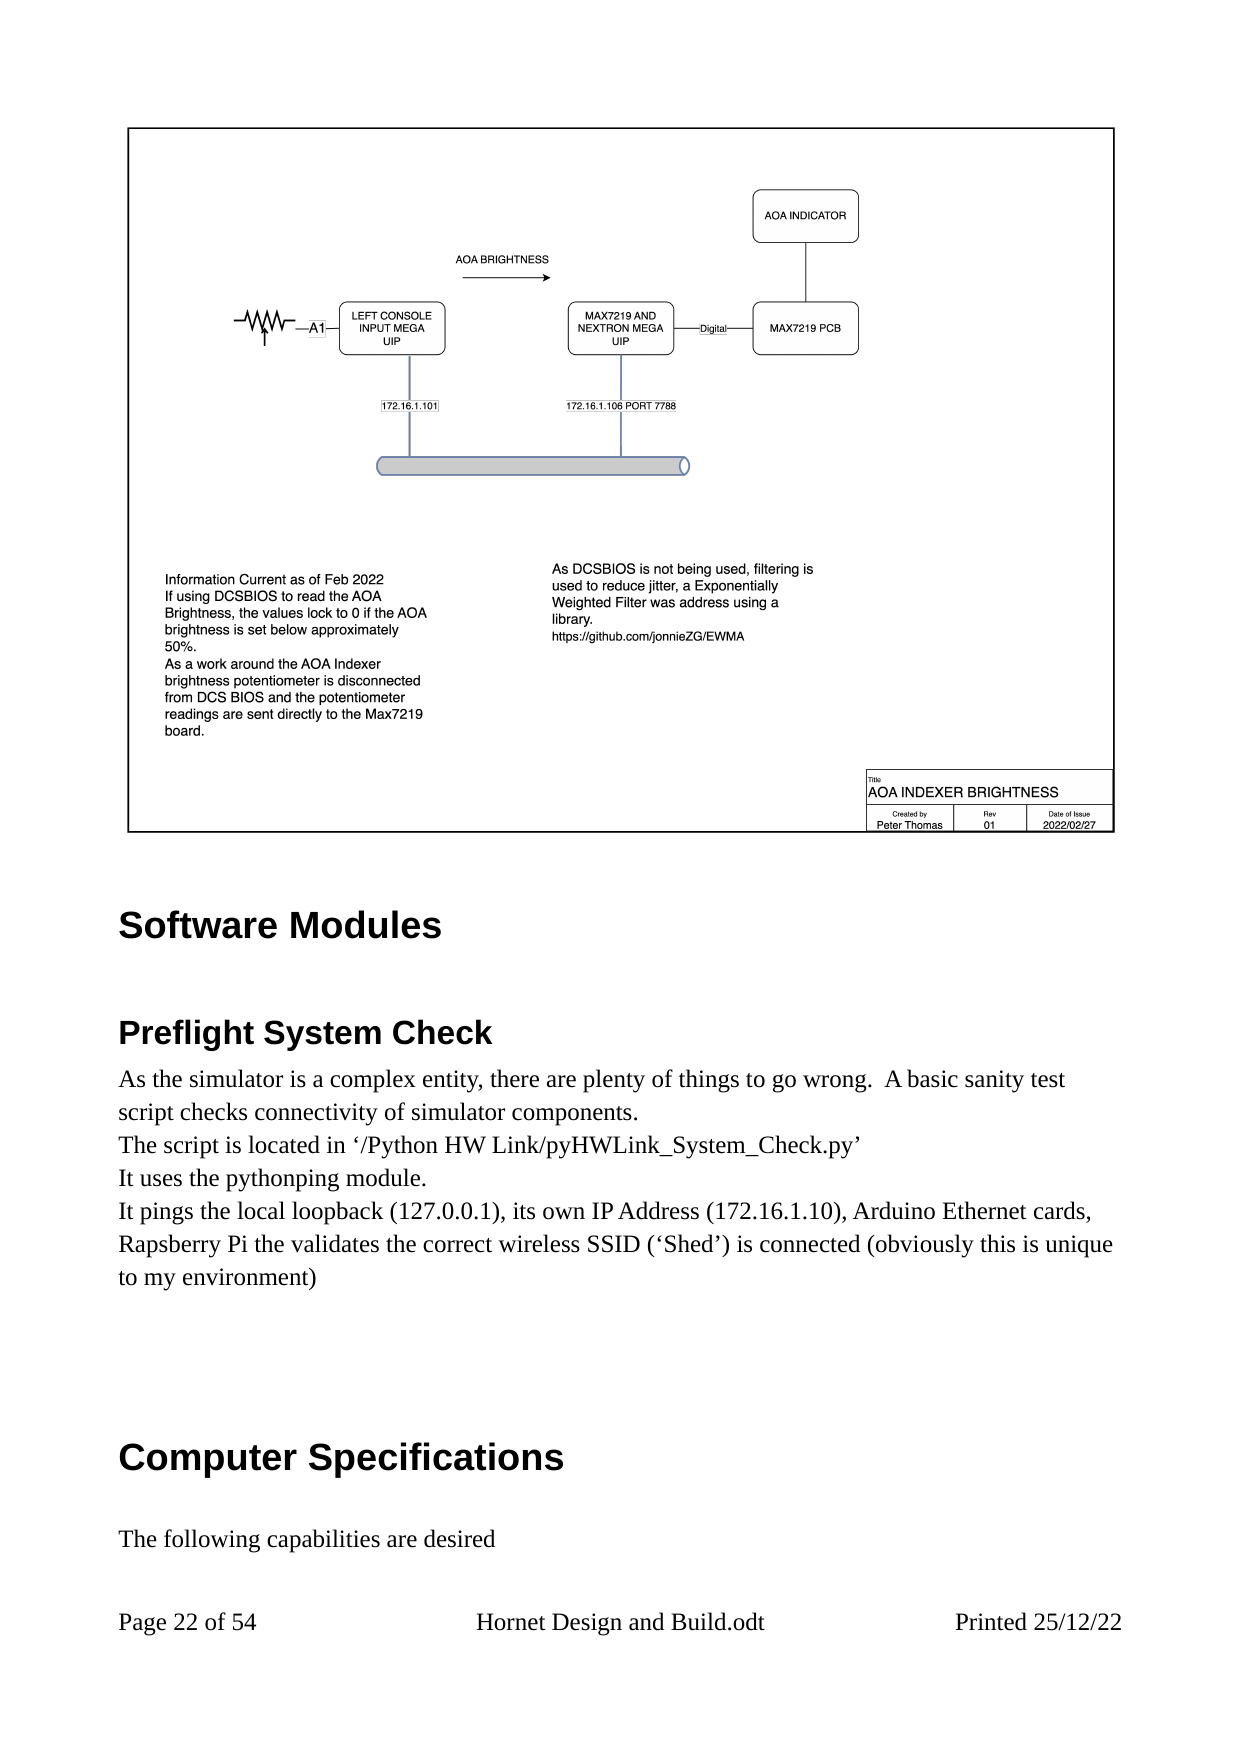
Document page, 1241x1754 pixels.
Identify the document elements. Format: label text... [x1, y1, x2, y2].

subtitle Preflight System Check [118, 1013, 1122, 1052]
text It uses the pythonping module. [118, 1163, 1122, 1192]
subtitle Software Modules [118, 903, 1122, 947]
text The following capabilities are desired [118, 1524, 1122, 1552]
text As the simulator is a complex entity, there are plenty of things to go wrong. A basic sanity test script checks connectivity of simulator components. [118, 1064, 1122, 1126]
text It pings the local loopback (127.0.0.1), its own IP Address (172.16.1.10), Arduino Ethernet cards, Rapsberry Pi the validates the correct wireless SSID (‘Shed’) is connected (obviously this is unique to my environment) [118, 1196, 1122, 1291]
picture [118, 118, 1123, 841]
text The script is located in ‘/Python HW Link/pyHWLink_System_Check.py’ [118, 1130, 1122, 1159]
subtitle Computer Specifications [118, 1434, 1122, 1478]
